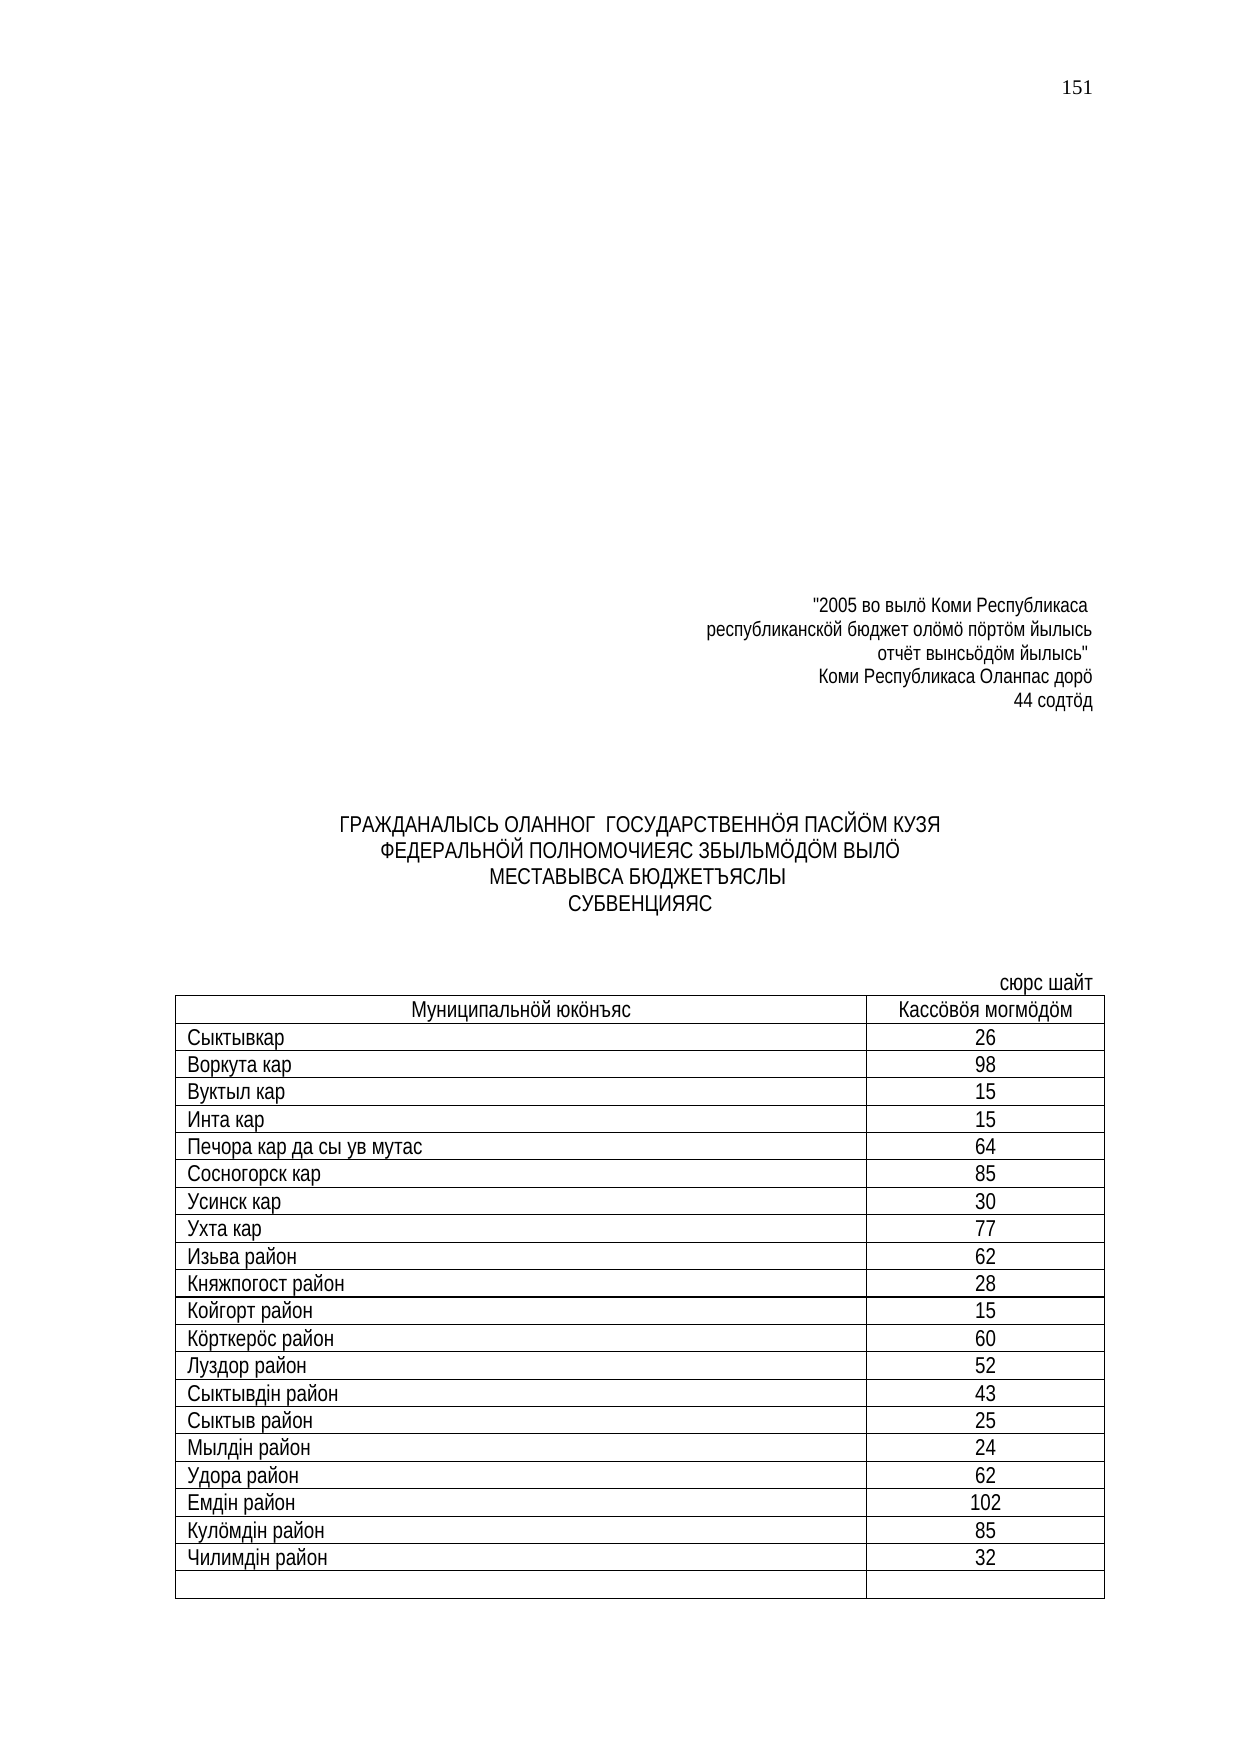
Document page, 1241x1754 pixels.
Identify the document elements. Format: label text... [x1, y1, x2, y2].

table_cell 52 [867, 1352, 1104, 1378]
table_cell Ухта кар [176, 1215, 866, 1242]
table_cell 102 [867, 1489, 1104, 1516]
table_cell 62 [867, 1243, 1104, 1269]
table_cell Воркута кар [176, 1051, 866, 1077]
table_cell Удора район [176, 1462, 866, 1488]
table_cell Чилимдiн район [176, 1544, 866, 1570]
table_cell 62 [867, 1462, 1104, 1488]
text республиканскöй бюджет олöмö пöртöм йылысь [187, 616, 1093, 640]
table_cell 28 [867, 1270, 1104, 1296]
table_cell Сыктывкар [176, 1024, 866, 1050]
text ФЕДЕРАЛЬНÖЙ ПОЛНОМОЧИЕЯС ЗБЫЛЬМÖДÖМ ВЫЛÖ [187, 837, 1093, 863]
table_cell 15 [867, 1078, 1104, 1104]
table_cell 24 [867, 1434, 1104, 1461]
table_cell 85 [867, 1160, 1104, 1187]
table_cell 15 [867, 1106, 1104, 1132]
text ГРАЖДАНАЛЫСЬ ОЛАННОГ ГОСУДАРСТВЕННÖЯ ПАСЙÖМ КУЗЯ [187, 811, 1093, 837]
table_cell Кулöмдiн район [176, 1517, 866, 1543]
text "2005 во вылö Коми Республикаса [187, 592, 1093, 616]
table_header Кассöвöя могмöдöм [867, 996, 1104, 1022]
table_cell 64 [867, 1133, 1104, 1159]
table_cell Усинск кар [176, 1188, 866, 1214]
table_cell Кöрткерöс район [176, 1325, 866, 1351]
table_cell 25 [867, 1407, 1104, 1433]
text отчёт вынсьöдöм йылысь" [187, 640, 1093, 664]
table_cell 15 [867, 1298, 1104, 1324]
table_cell 77 [867, 1215, 1104, 1242]
table_cell 30 [867, 1188, 1104, 1214]
table_cell Луздор район [176, 1352, 866, 1378]
text МЕСТАВЫВСА БЮДЖЕТЪЯСЛЫ [187, 863, 1093, 889]
table_cell Сыктывдiн район [176, 1380, 866, 1406]
table_cell Мылдiн район [176, 1434, 866, 1461]
table_cell Печора кар да сы ув мутас [176, 1133, 866, 1159]
table_cell 32 [867, 1544, 1104, 1570]
table_cell Емдiн район [176, 1489, 866, 1516]
table_cell Инта кар [176, 1106, 866, 1132]
table_cell Сыктыв район [176, 1407, 866, 1433]
text Коми Республикаса Оланпас дорö [187, 664, 1093, 688]
table_cell Изьва район [176, 1243, 866, 1269]
table_cell Сосногорск кар [176, 1160, 866, 1187]
table_cell [867, 1571, 1104, 1598]
text сюрс шайт [187, 969, 1093, 995]
table_cell 85 [867, 1517, 1104, 1543]
table_cell [176, 1571, 866, 1598]
table_cell 98 [867, 1051, 1104, 1077]
table_cell Койгорт район [176, 1298, 866, 1324]
table_cell 26 [867, 1024, 1104, 1050]
table_cell 43 [867, 1380, 1104, 1406]
text СУБВЕНЦИЯЯС [187, 889, 1093, 916]
text 44 содтöд [187, 688, 1093, 712]
table_header Муниципальнöй юкöнъяс [176, 996, 866, 1022]
table_cell 60 [867, 1325, 1104, 1351]
table_cell Вуктыл кар [176, 1078, 866, 1104]
table_cell Княжпогост район [176, 1270, 866, 1296]
